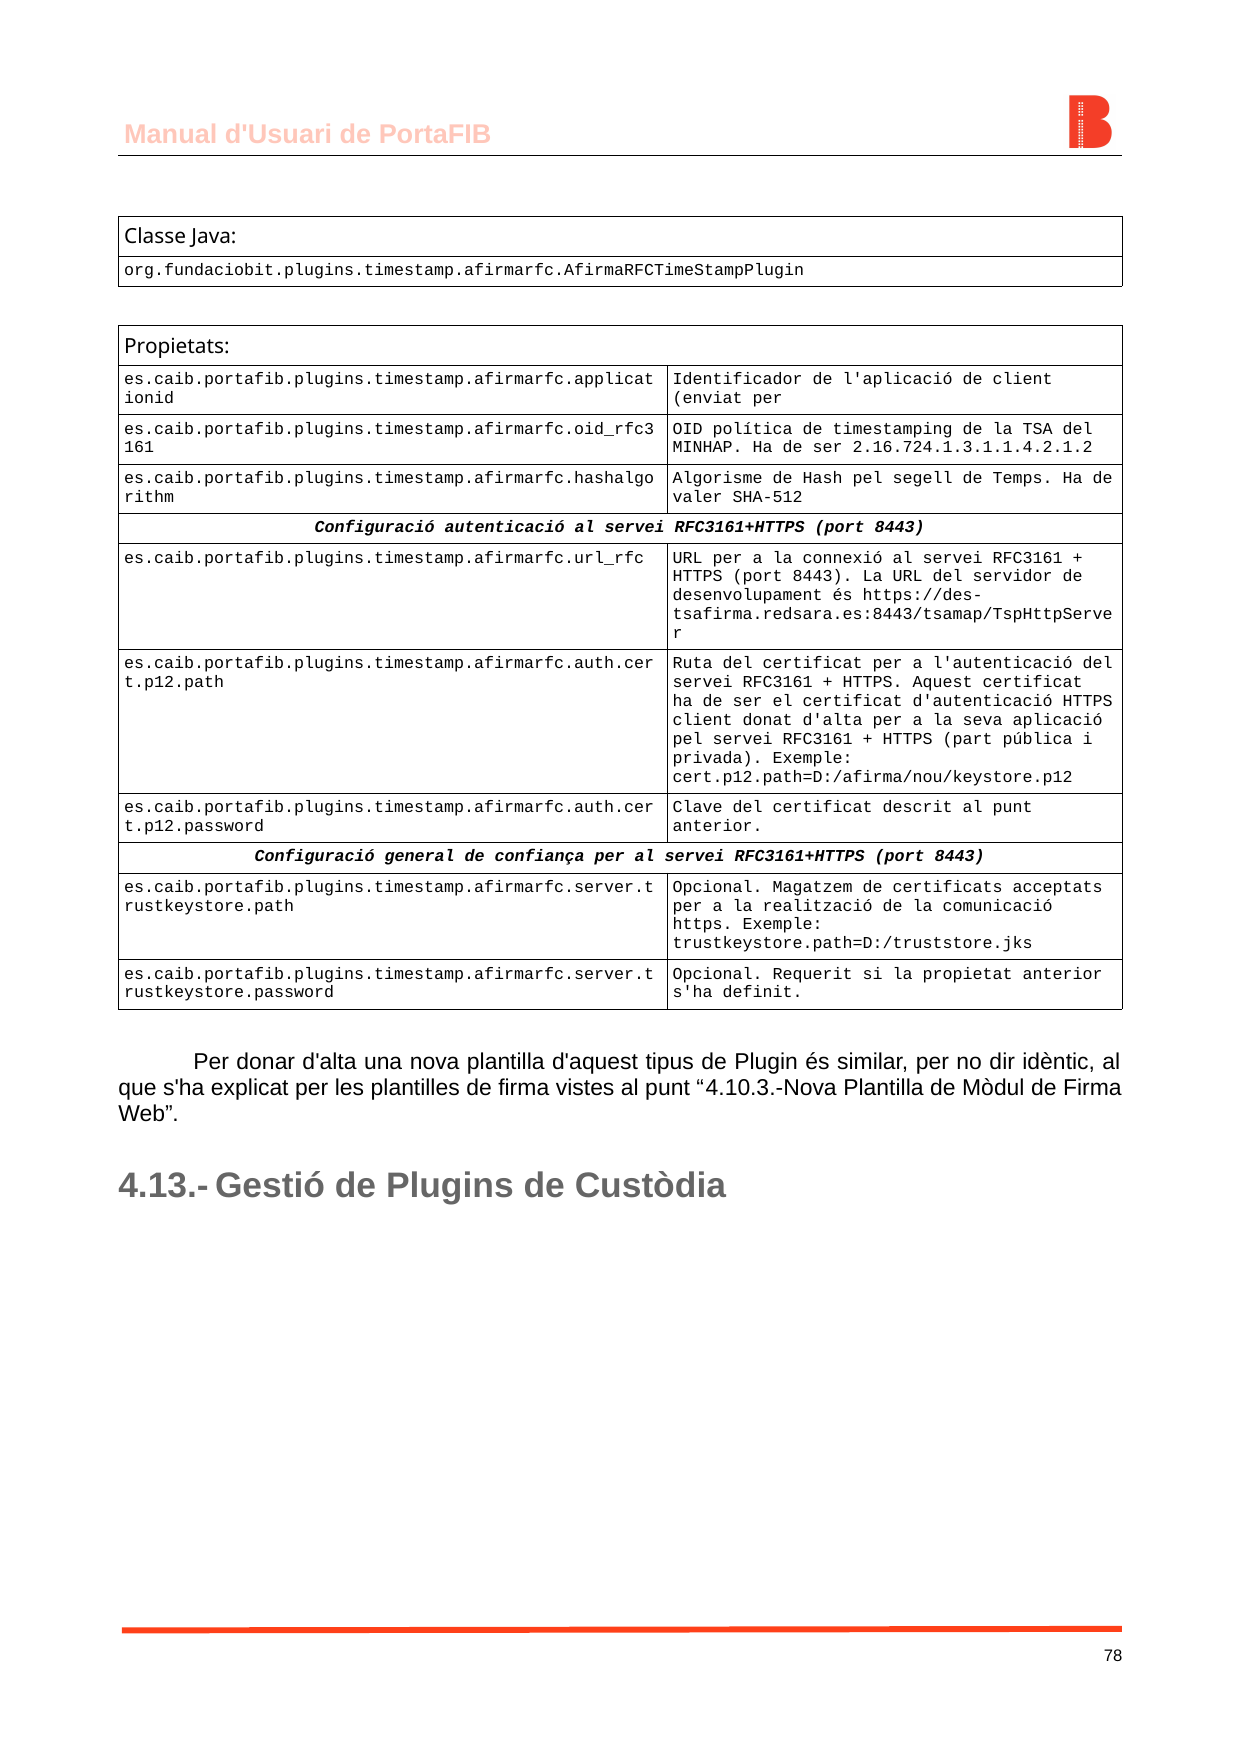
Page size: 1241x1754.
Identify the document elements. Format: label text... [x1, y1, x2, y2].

table_cell es.caib.portafib.plugins.timestamp.afirmarfc.oid_rfc3161 [119, 415, 667, 464]
table_cell OID política de timestamping de la TSA del MINHAP. Ha de ser 2.16.724.1.3.1.1.4.2.1.2 [668, 415, 1122, 464]
table_cell Algorisme de Hash pel segell de Temps. Ha de valer SHA-512 [668, 465, 1122, 513]
table_cell es.caib.portafib.plugins.timestamp.afirmarfc.server.trustkeystore.path [119, 874, 667, 959]
table_cell Clave del certificat descrit al punt anterior. [668, 794, 1122, 842]
table_header Classe Java: [119, 217, 1122, 256]
table_cell Configuració autenticació al servei RFC3161+HTTPS (port 8443) [119, 514, 1122, 543]
table_cell Ruta del certificat per a l'autenticació del servei RFC3161 + HTTPS. Aquest certificat ha de ser el certificat d'autenticació HTTPS client donat d'alta per a la seva aplicació pel servei RFC3161 + HTTPS (part pública i privada). Exemple: cert.p12.path=D:/afirma/nou/keystore.p12 [668, 650, 1122, 793]
table_cell es.caib.portafib.plugins.timestamp.afirmarfc.url_rfc [119, 544, 667, 649]
table_cell es.caib.portafib.plugins.timestamp.afirmarfc.auth.cert.p12.path [119, 650, 667, 793]
table_cell URL per a la connexió al servei RFC3161 + HTTPS (port 8443). La URL del servidor de desenvolupament és https://des-tsafirma.redsara.es:8443/tsamap/TspHttpServer [668, 544, 1122, 649]
subtitle Gestió de Plugins de Custòdia [118, 1164, 1122, 1205]
table_cell Opcional. Requerit si la propietat anterior s'ha definit. [668, 960, 1122, 1009]
table_cell Configuració general de confiança per al servei RFC3161+HTTPS (port 8443) [119, 843, 1122, 872]
table_cell org.fundaciobit.plugins.timestamp.afirmarfc.AfirmaRFCTimeStampPlugin [119, 257, 1122, 286]
table_cell es.caib.portafib.plugins.timestamp.afirmarfc.hashalgorithm [119, 465, 667, 513]
text Per donar d'alta una nova plantilla d'aquest tipus de Plugin és similar, per no dir idèntic, al que s'ha explicat per les plantilles de firma vistes al punt “4.10.3.-Nova Plantilla de Mòdul de Firma Web”. [118, 1048, 1122, 1127]
table_cell es.caib.portafib.plugins.timestamp.afirmarfc.auth.cert.p12.password [119, 794, 667, 842]
table_cell es.caib.portafib.plugins.timestamp.afirmarfc.applicationid [119, 366, 667, 414]
picture [1063, 94, 1117, 150]
table_header Propietats: [119, 326, 1122, 365]
table_cell Opcional. Magatzem de certificats acceptats per a la realització de la comunicació https. Exemple: trustkeystore.path=D:/truststore.jks [668, 874, 1122, 959]
table_cell es.caib.portafib.plugins.timestamp.afirmarfc.server.trustkeystore.password [119, 960, 667, 1009]
table_cell Identificador de l'aplicació de client (enviat per [668, 366, 1122, 414]
